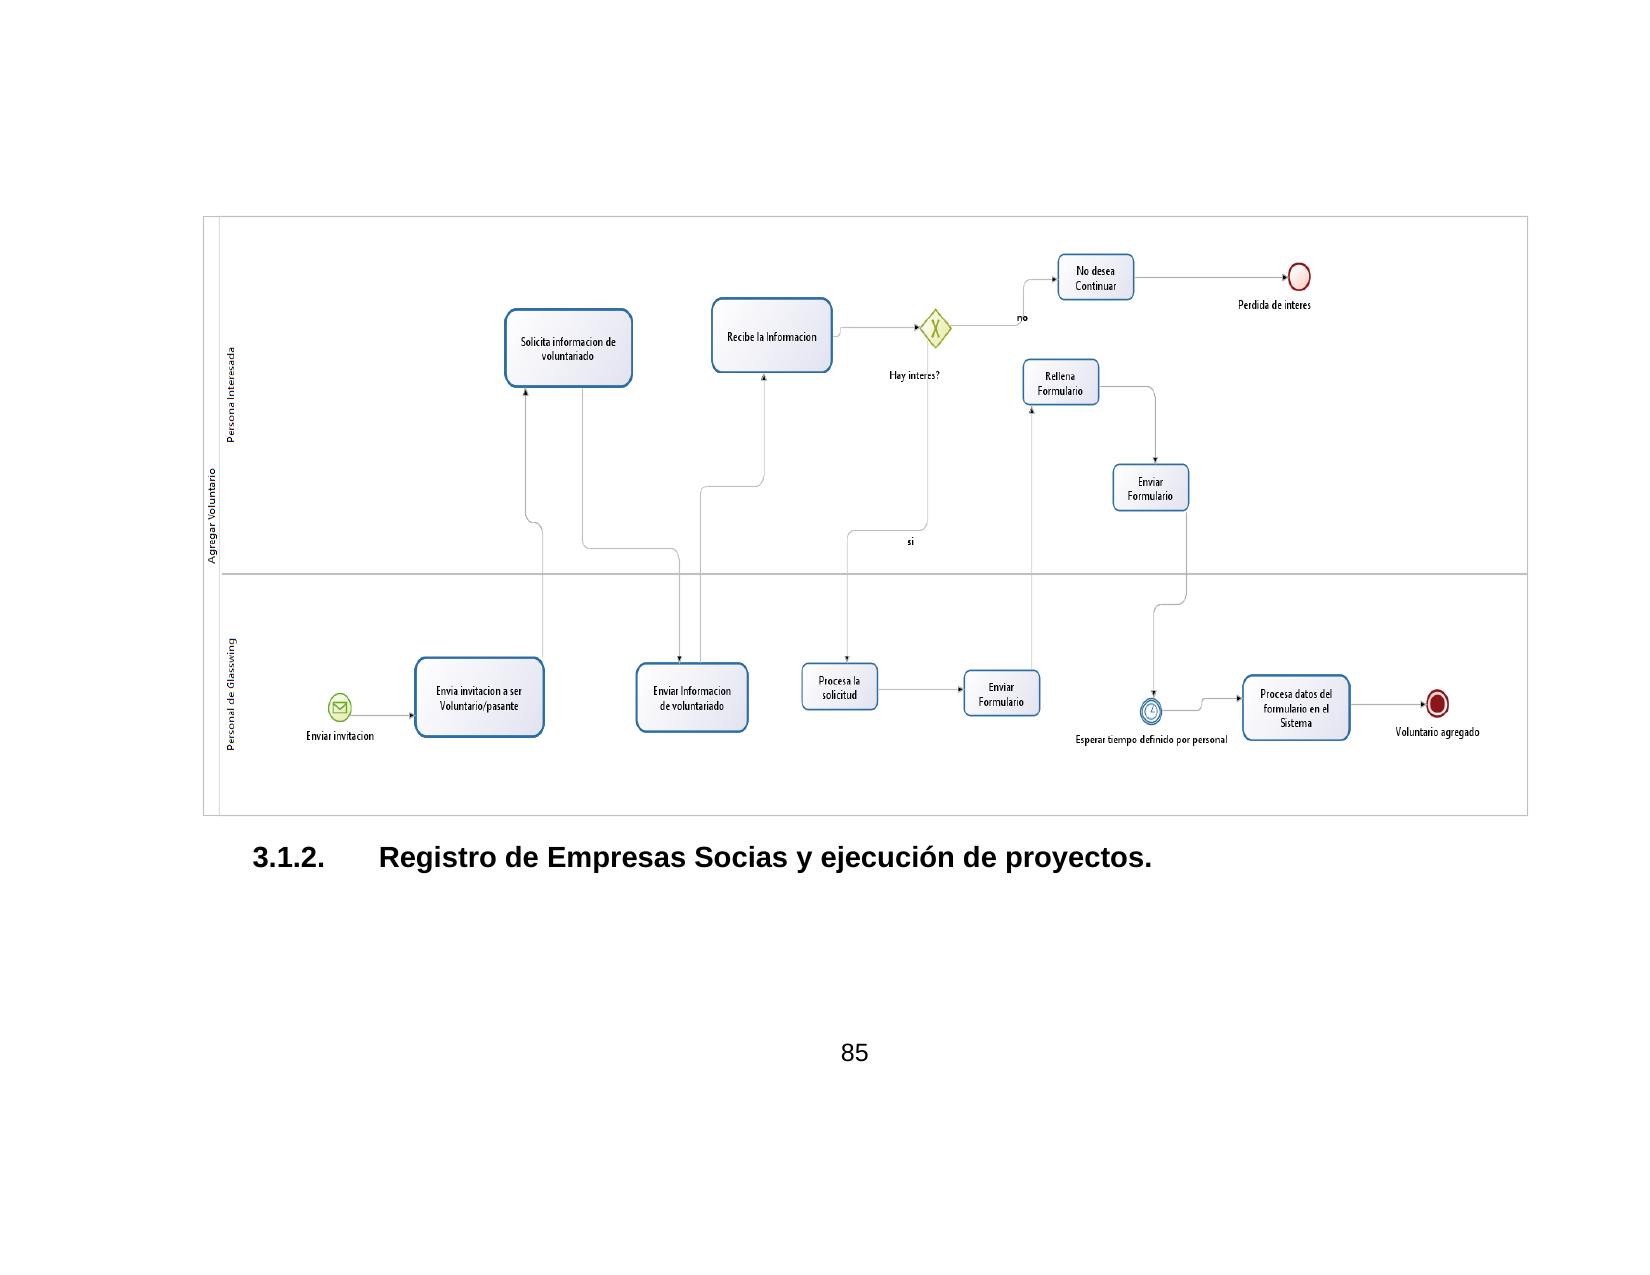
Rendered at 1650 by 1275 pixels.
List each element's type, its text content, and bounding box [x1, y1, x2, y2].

picture [196, 207, 1535, 825]
subtitle Registro de Empresas Socias y ejecución de proyectos. [252, 825, 1532, 873]
